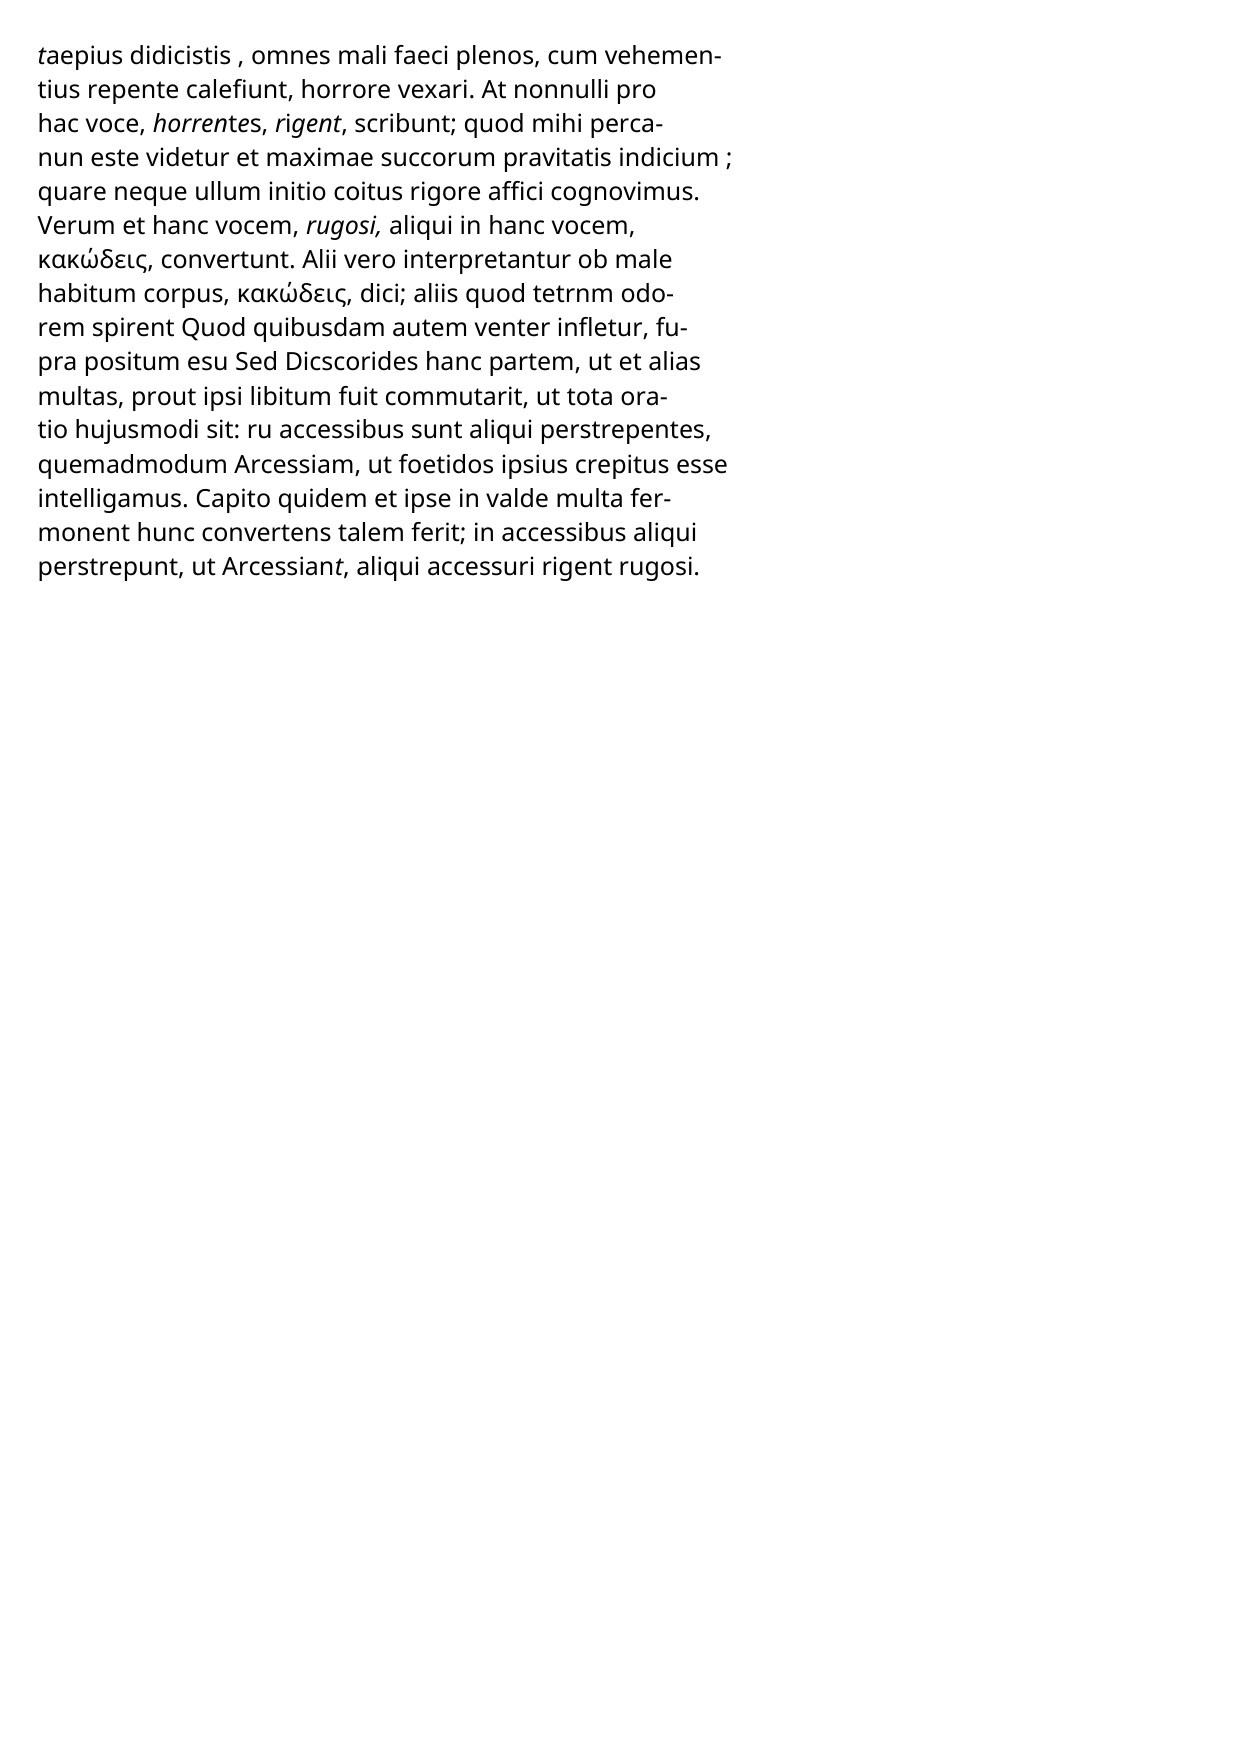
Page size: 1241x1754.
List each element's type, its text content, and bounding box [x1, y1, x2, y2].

text taepius didicistis , omnes mali faeci plenos, cum vehemen- tius repente calefiunt, horrore vexari. At nonnulli pro hac voce, horrentes, rigent, scribunt; quod mihi perca- nun este videtur et maximae succorum pravitatis indicium ; quare neque ullum initio coitus rigore affici cognovimus. Verum et hanc vocem, rugosi, aliqui in hanc vocem, κακώδεις, convertunt. Alii vero interpretantur ob male habitum corpus, κακώδεις, dici; aliis quod tetrnm odo- rem spirent Quod quibusdam autem venter infletur, fu- pra positum esu Sed Dicscorides hanc partem, ut et alias multas, prout ipsi libitum fuit commutarit, ut tota ora- tio hujusmodi sit: ru accessibus sunt aliqui perstrepentes, quemadmodum Arcessiam, ut foetidos ipsius crepitus esse intelligamus. Capito quidem et ipse in valde multa fer- monent hunc convertens talem ferit; in accessibus aliqui perstrepunt, ut Arcessiant, aliqui accessuri rigent rugosi. [37, 37, 1203, 582]
